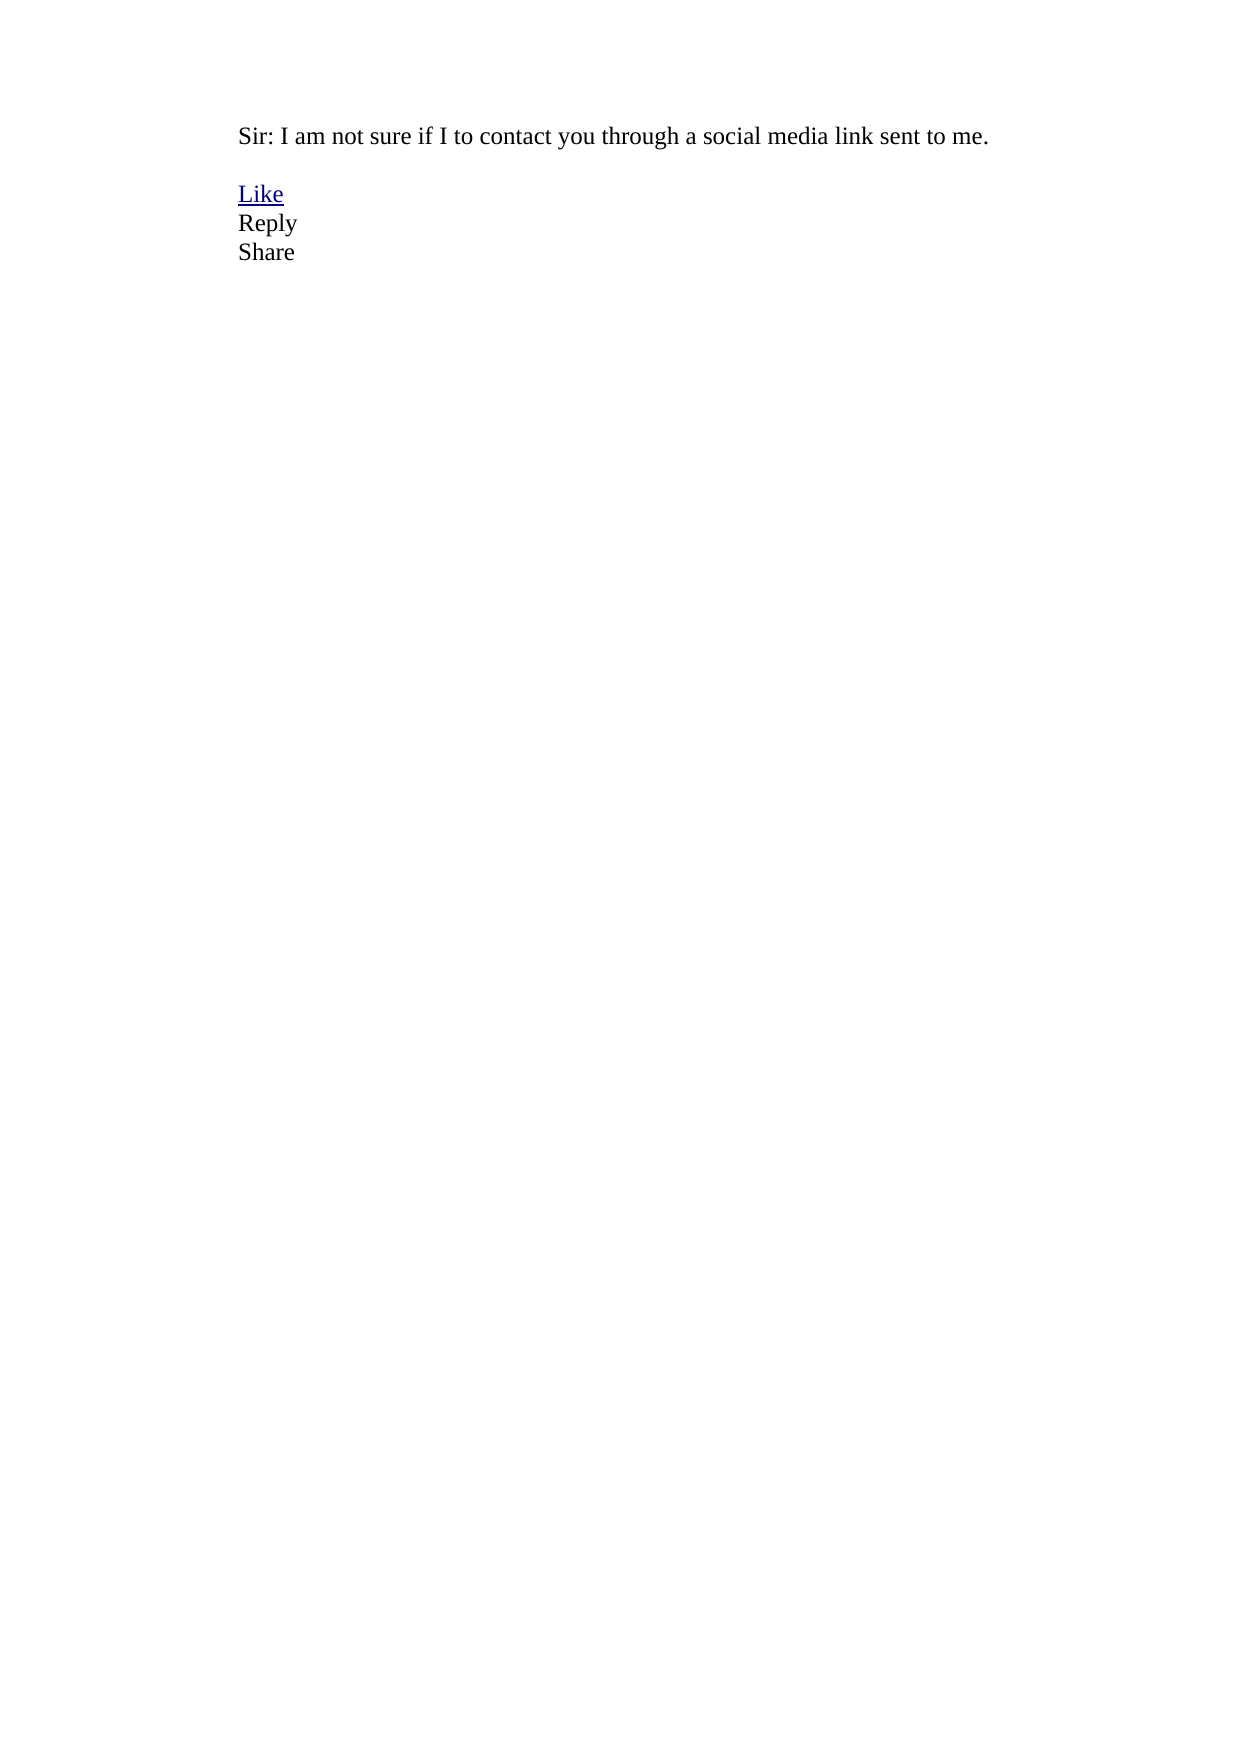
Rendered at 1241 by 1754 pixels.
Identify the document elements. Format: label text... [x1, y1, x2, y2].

table_header [118, 118, 235, 268]
table_header Sir: I am not sure if I to contact you through a social media link sent to me. Like Reply Share [235, 118, 995, 268]
